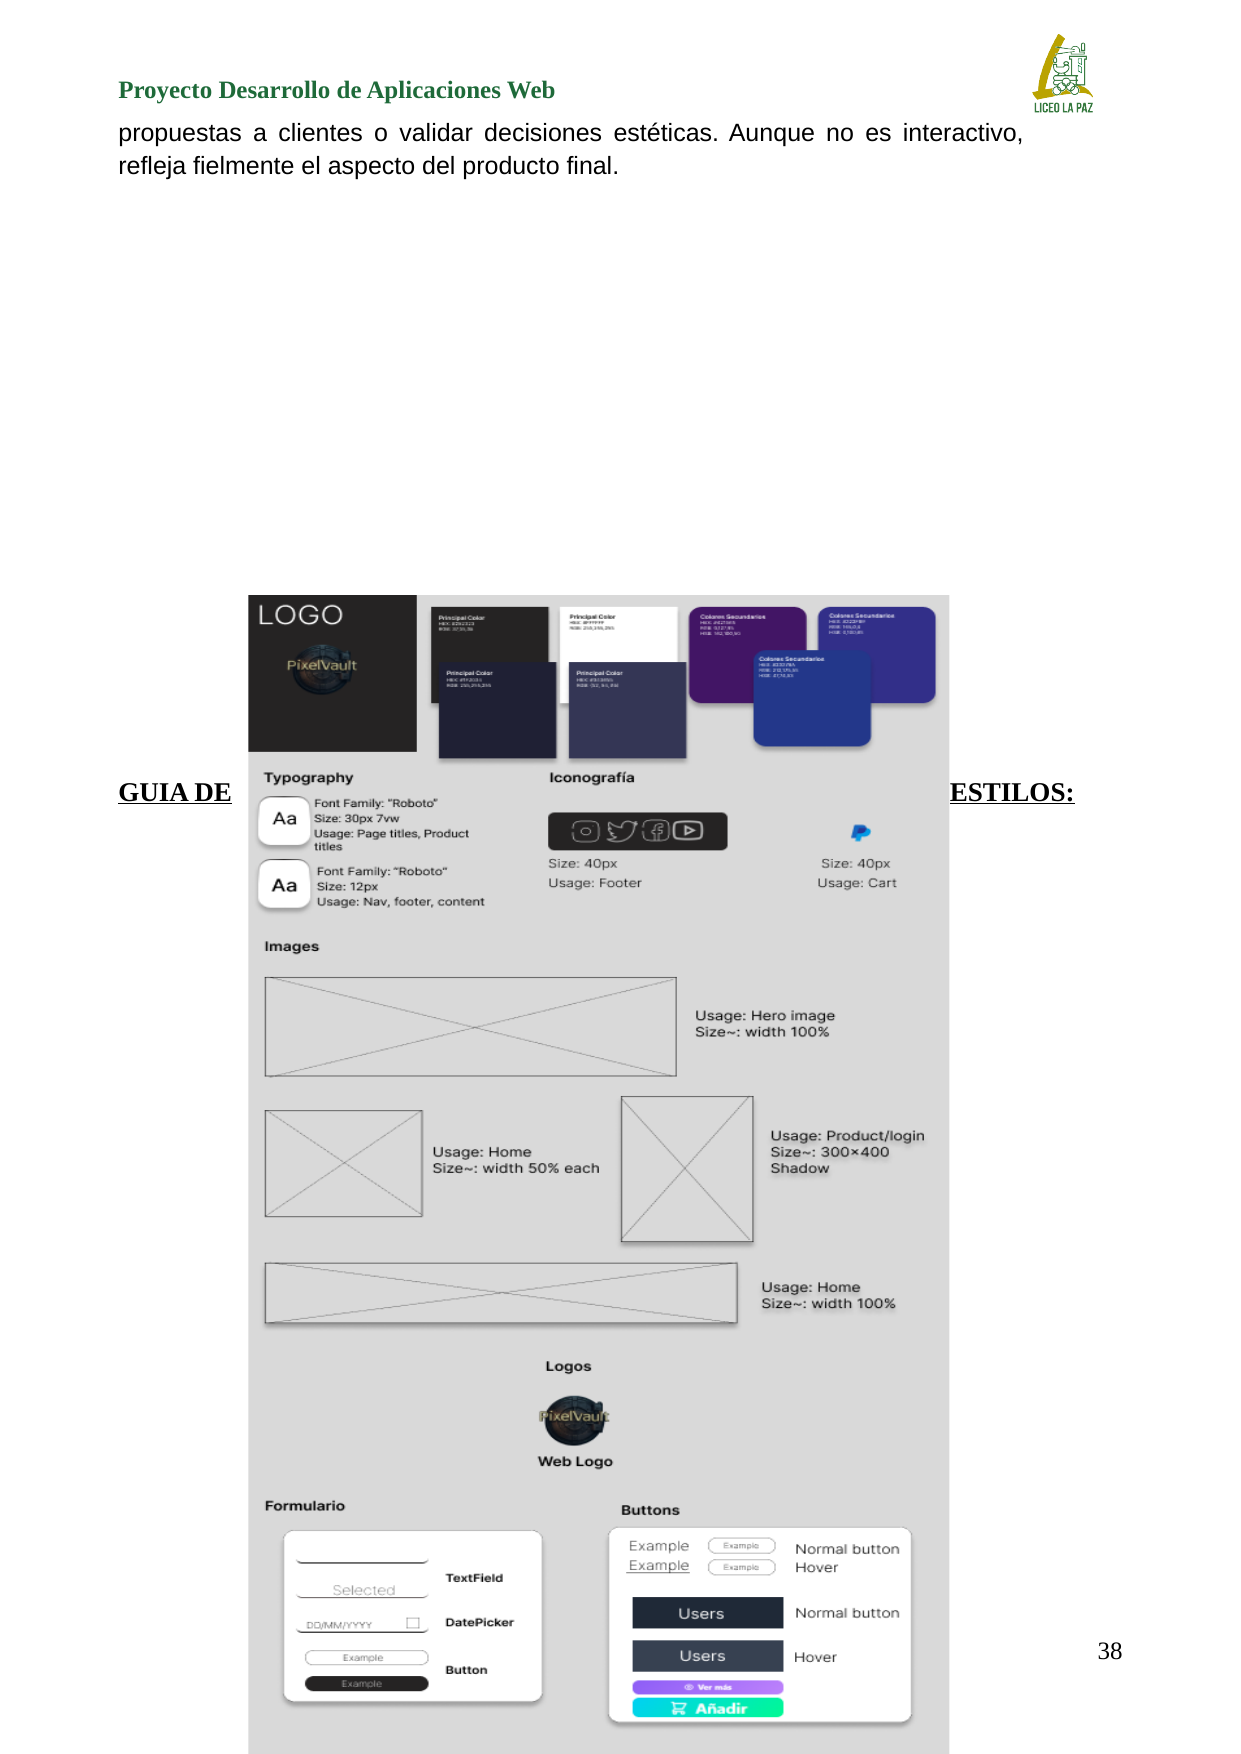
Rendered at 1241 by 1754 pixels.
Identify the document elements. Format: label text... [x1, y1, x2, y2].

text propuestas a clientes o validar decisiones estéticas. Aunque no es interactivo, refleja fielmente el aspecto del producto final. [118, 118, 1122, 180]
subtitle ESTILOS: [950, 776, 1122, 807]
picture [1025, 26, 1100, 121]
subtitle GUIA DE [118, 776, 248, 807]
picture [248, 595, 950, 1754]
